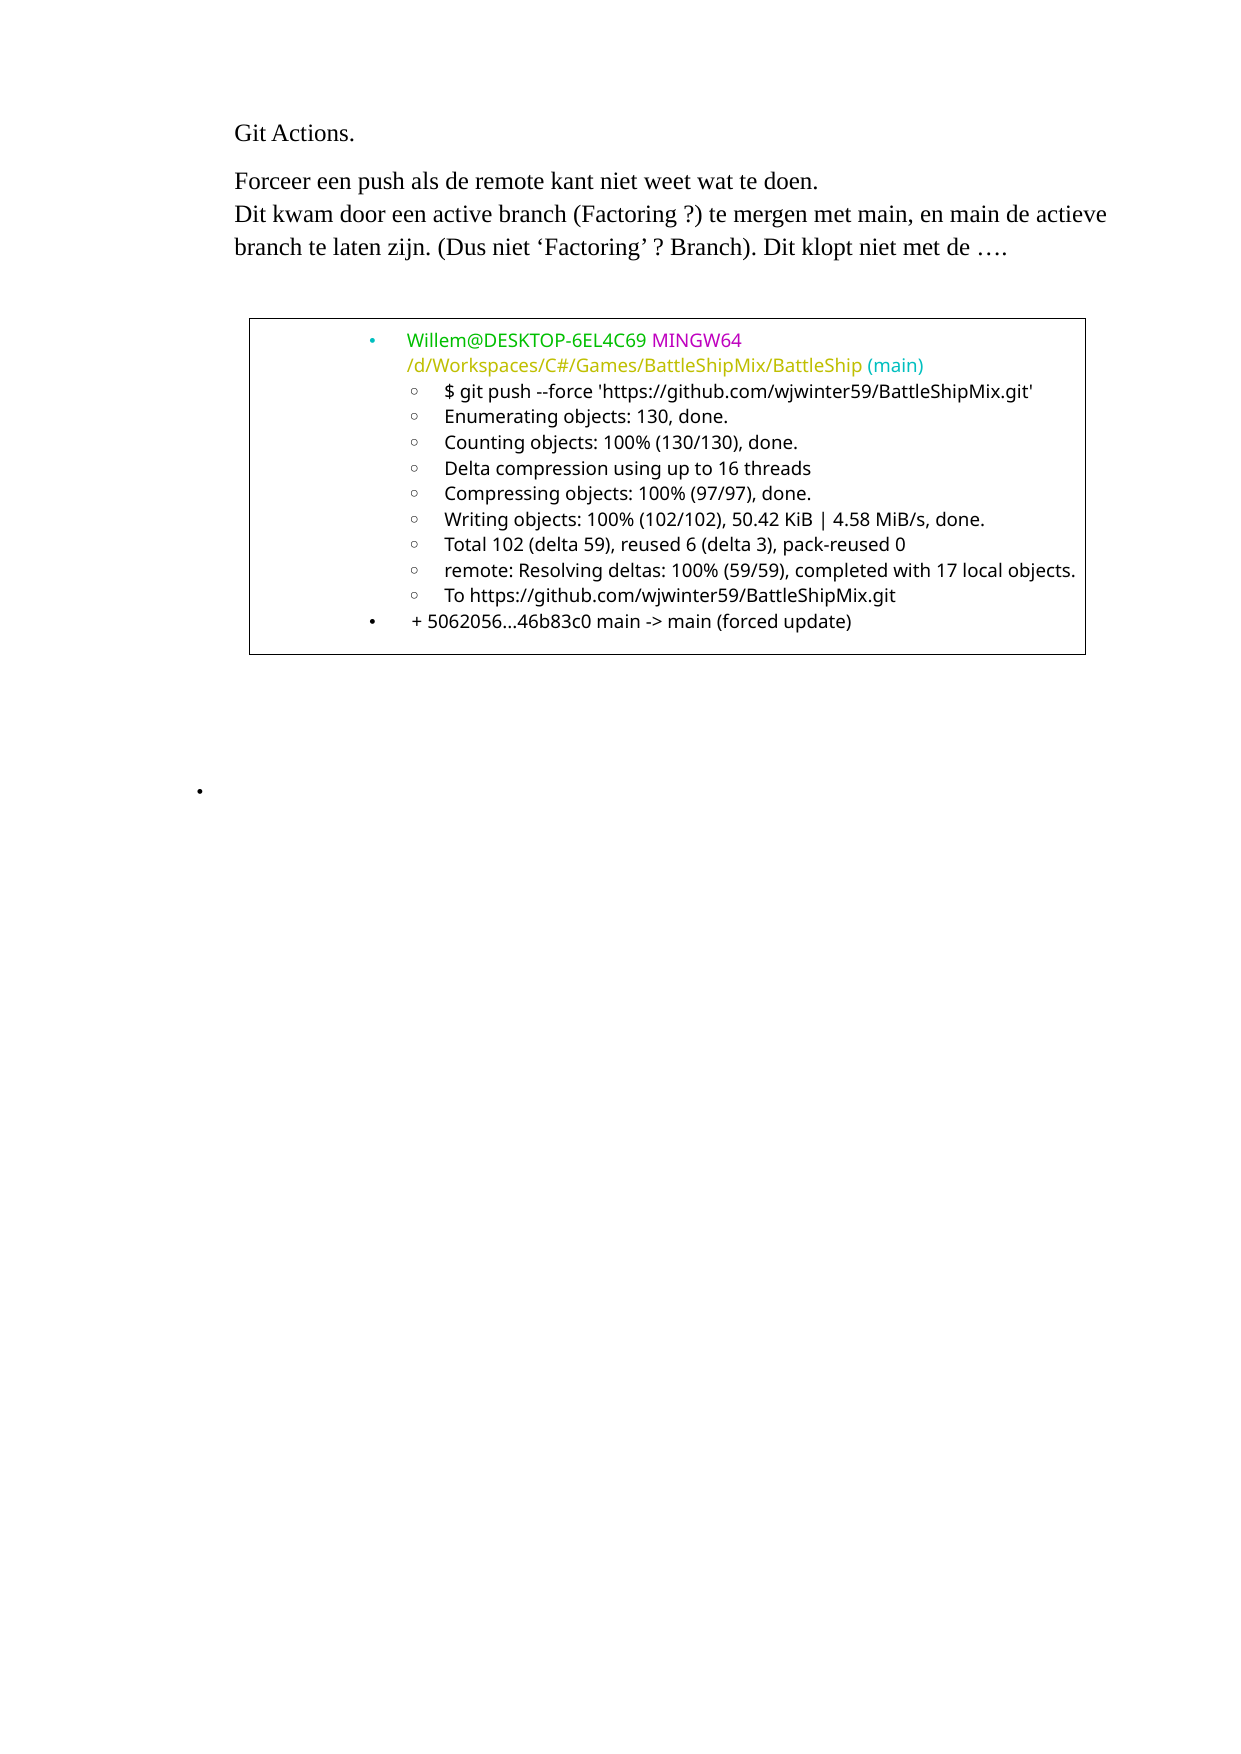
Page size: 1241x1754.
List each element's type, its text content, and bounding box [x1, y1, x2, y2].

list Writing objects: 100% (102/102), 50.42 KiB | 4.58 MiB/s, done. [407, 506, 1077, 531]
list To https://github.com/wjwinter59/BattleShipMix.git [407, 582, 1077, 608]
list Total 102 (delta 59), reused 6 (delta 3), pack-reused 0 [407, 531, 1077, 557]
list Willem@DESKTOP-6EL4C69 MINGW64 /d/Workspaces/C#/Games/BattleShipMix/BattleShip (main) [369, 327, 1077, 378]
list Enumerating objects: 130, done. [407, 404, 1077, 429]
list Counting objects: 100% (130/130), done. [407, 429, 1077, 455]
list Delta compression using up to 16 threads [407, 455, 1077, 480]
list $ git push --force 'https://github.com/wjwinter59/BattleShipMix.git' [407, 378, 1077, 404]
list remote: Resolving deltas: 100% (59/59), completed with 17 local objects. [407, 557, 1077, 582]
list + 5062056...46b83c0 main -> main (forced update) [369, 608, 1077, 633]
list Forceer een push als de remote kant niet weet wat te doen. Dit kwam door een active branch (Factoring ?) te mergen met main, en main de actieve branch te laten zijn. (Dus niet ‘Factoring’ ? Branch). Dit klopt niet met de …. [197, 166, 1163, 261]
list Compressing objects: 100% (97/97), done. [407, 480, 1077, 506]
list Git Actions. [197, 118, 1163, 147]
